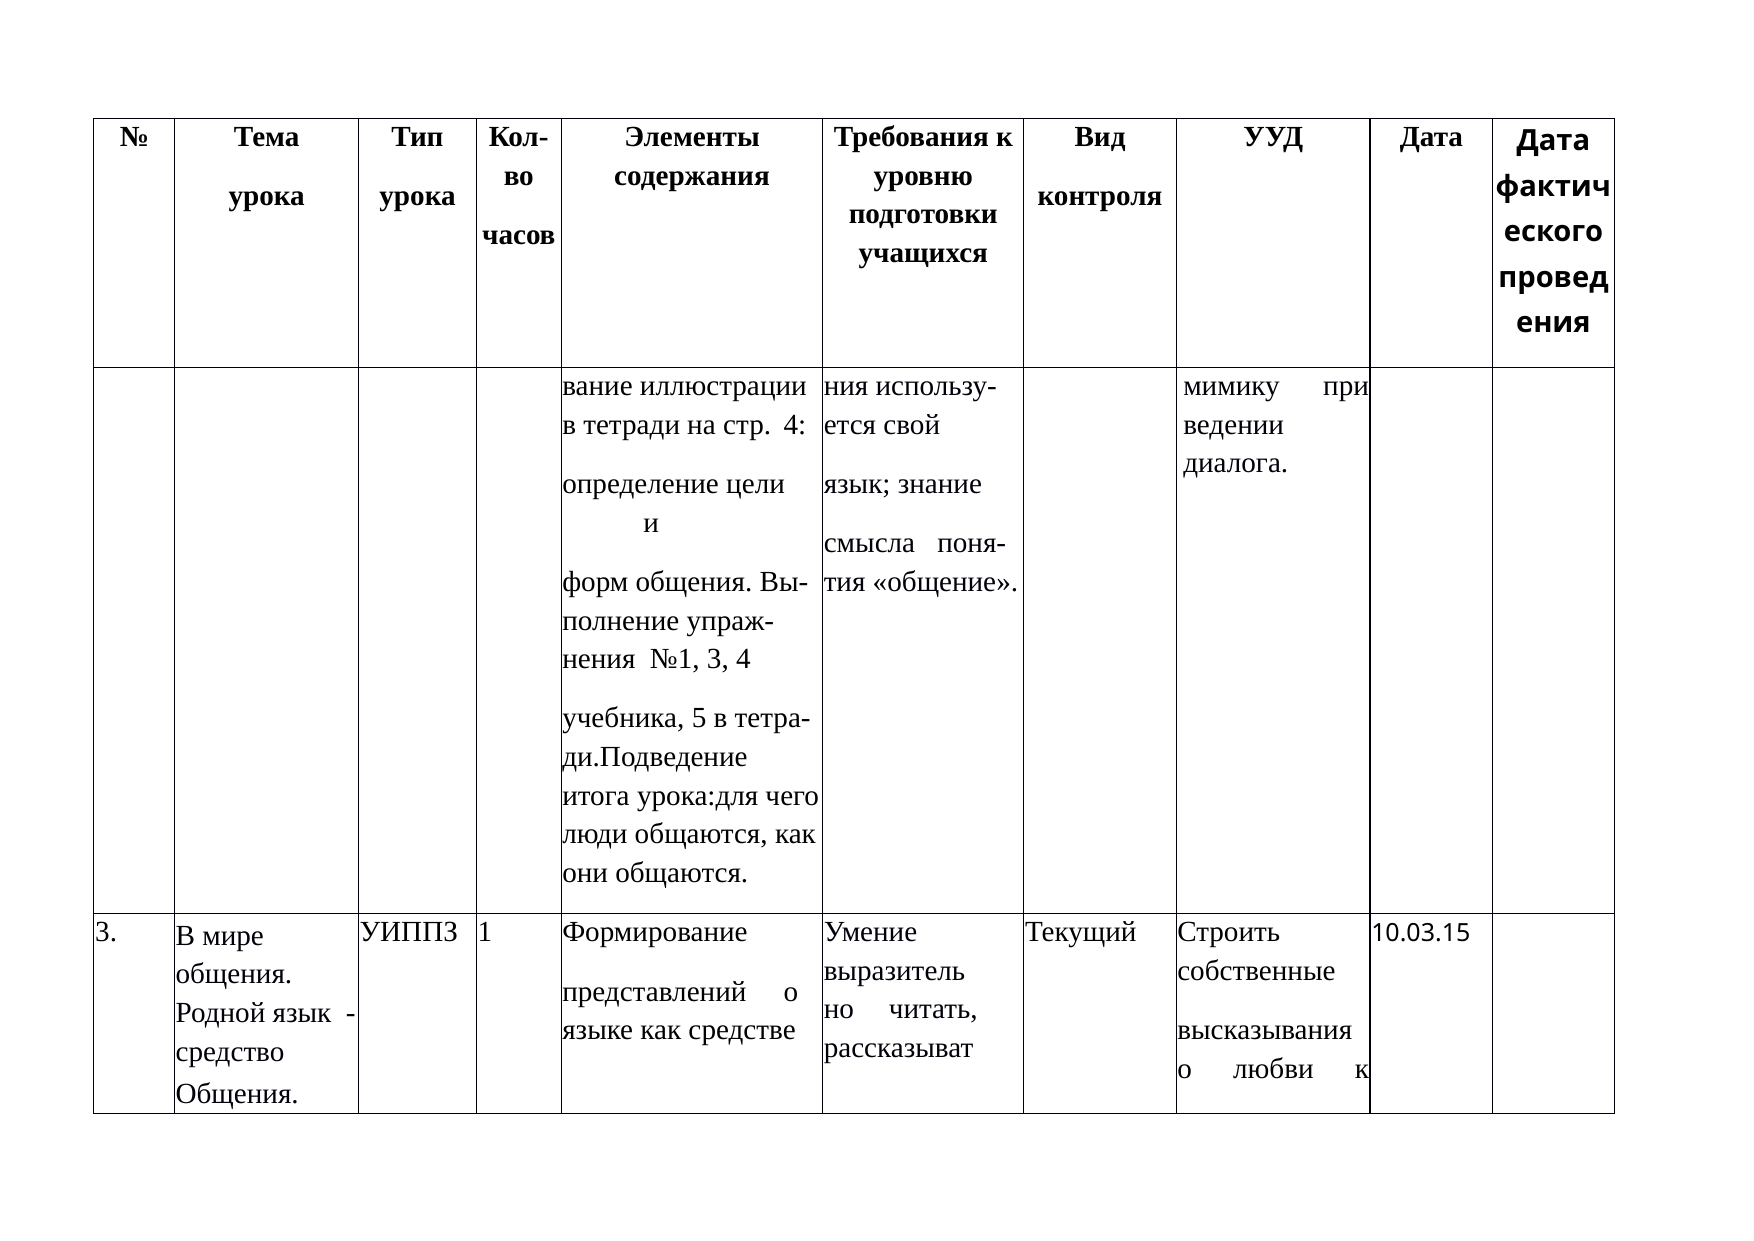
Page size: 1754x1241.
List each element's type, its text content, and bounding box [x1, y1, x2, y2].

table_cell УИППЗ [359, 914, 476, 1113]
table_header УУД [1177, 119, 1369, 367]
table_cell [359, 368, 476, 913]
table_cell [1024, 368, 1176, 913]
table_header № [94, 119, 174, 367]
table_header Элементы содержания [562, 119, 822, 367]
table_cell Умение выразительно читать, рассказыват [823, 914, 1023, 1113]
table_cell [175, 368, 358, 913]
table_header Дата фактического проведения [1493, 119, 1614, 367]
table_cell 3. [94, 914, 174, 1113]
table_header Дата [1371, 119, 1492, 367]
table_cell [1371, 368, 1492, 913]
table_cell [1493, 368, 1614, 913]
table_cell мимику при ведении диалога. [1177, 368, 1369, 913]
table_cell В мире общения. Родной язык - средство Общения. [175, 914, 358, 1113]
table_cell вание иллюстрации в тетради на стр. 4: определение цели и форм общения. Вы-полнение упраж-нения №1, 3, 4 учебника, 5 в тетра-ди.Подведение итога урока:для чего люди общаются, как они общаются. [562, 368, 822, 913]
table_cell Строить собственные высказывания о любви к [1177, 914, 1369, 1113]
table_header Тема урока [175, 119, 358, 367]
table_header Вид контроля [1024, 119, 1176, 367]
table_header Тип урока [359, 119, 476, 367]
table_cell [94, 368, 174, 913]
table_cell 10.03.15 [1371, 914, 1492, 1113]
table_cell ния использу-ется свой язык; знание смысла поня-тия «общение». [823, 368, 1023, 913]
table_cell [1493, 914, 1614, 1113]
table_header Требования к уровню подготовки учащихся [823, 119, 1023, 367]
table_cell Формирование представлений о языке как средстве [562, 914, 822, 1113]
table_header Кол-во часов [477, 119, 561, 367]
table_cell [477, 368, 561, 913]
table_cell Текущий [1024, 914, 1176, 1113]
table_cell 1 [477, 914, 561, 1113]
